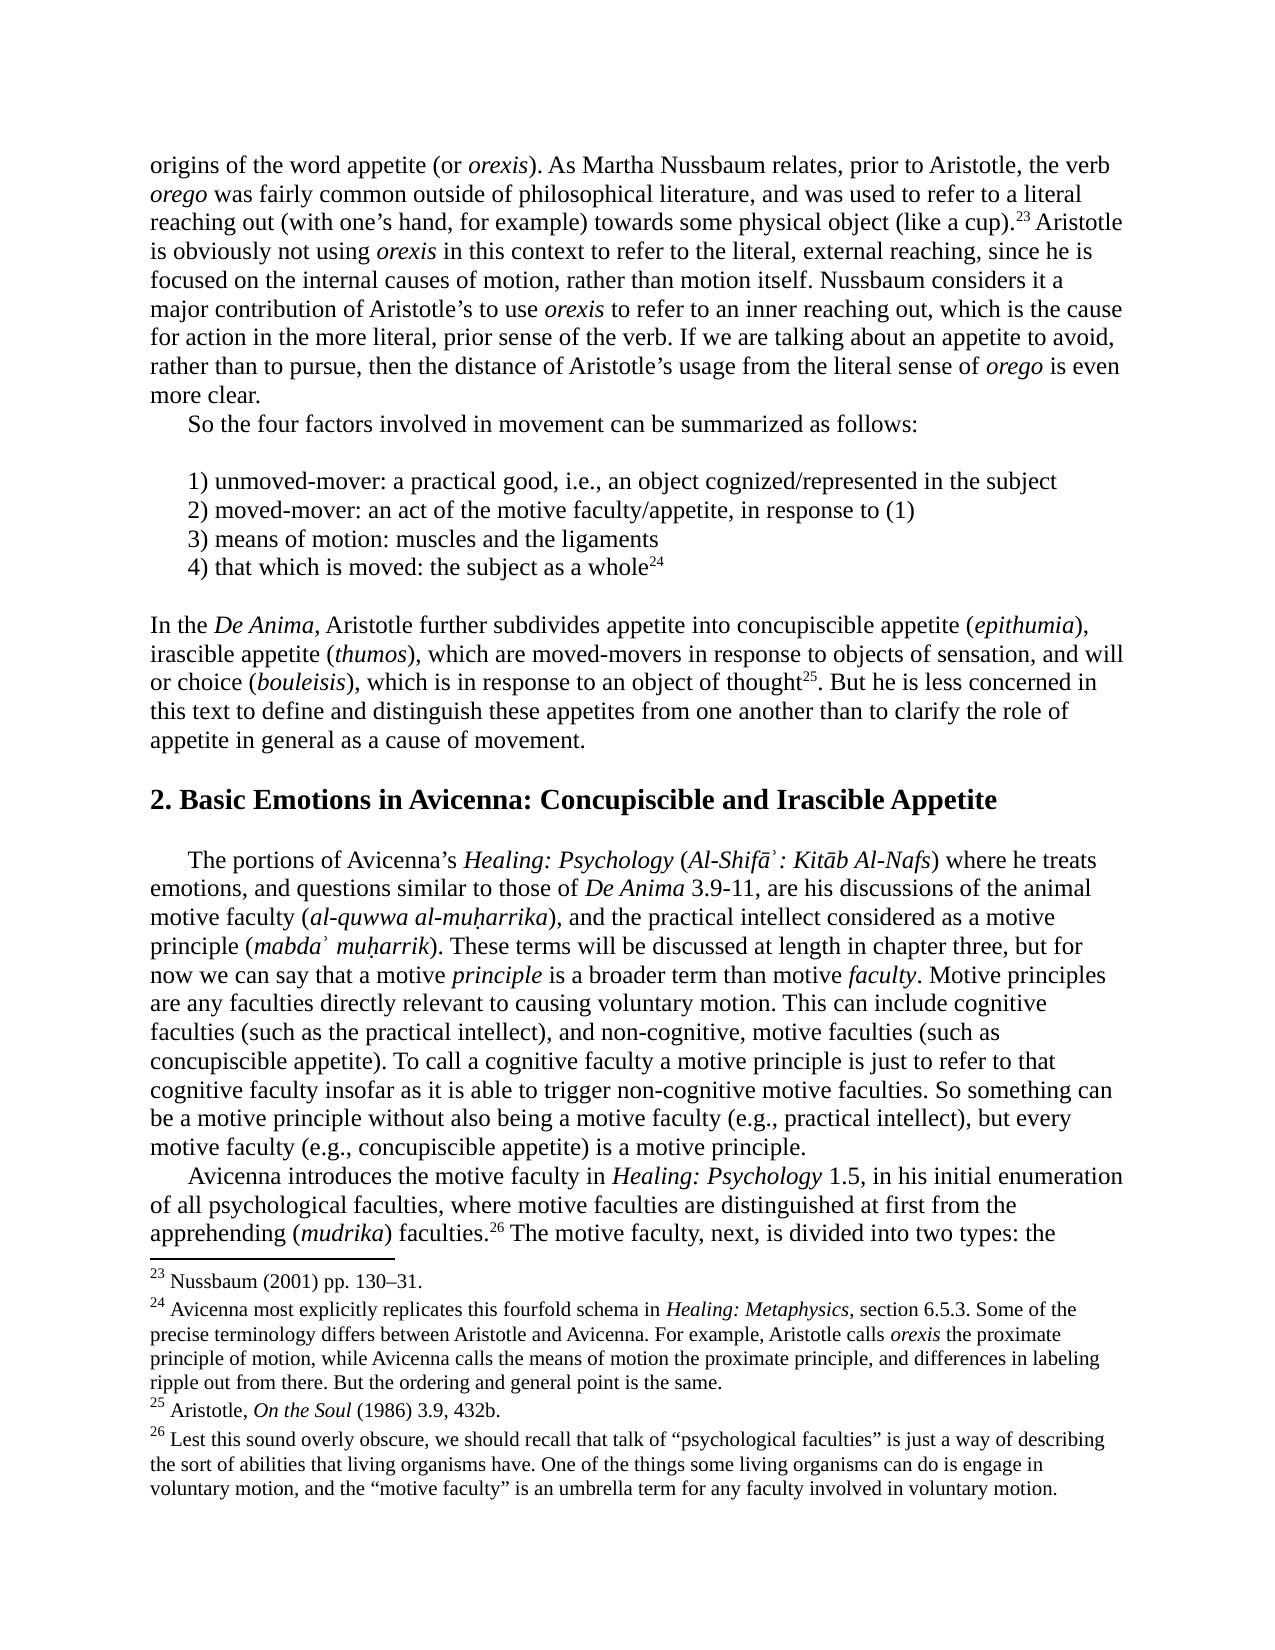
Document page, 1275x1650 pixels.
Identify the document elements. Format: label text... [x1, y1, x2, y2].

text So the four factors involved in movement can be summarized as follows: [150, 409, 1125, 437]
text Lest this sound overly obscure, we should recall that talk of “psychological faculties” is just a way of describing the sort of abilities that living organisms have. One of the things some living organisms can do is engage in voluntary motion, and the “motive faculty” is an umbrella term for any faculty involved in voluntary motion. [150, 1423, 1125, 1500]
text Avicenna introduces the motive faculty in Healing: Psychology 1.5, in his initial enumeration of all psychological faculties, where motive faculties are distinguished at first from the apprehending (mudrika) faculties. The motive faculty, next, is divided into two types: the [150, 1161, 1125, 1247]
text The portions of Avicenna’s Healing: Psychology (Al-Shifāʾ: Kitāb Al-Nafs) where he treats emotions, and questions similar to those of De Anima 3.9-11, are his discussions of the animal motive faculty (al-quwwa al-muḥarrika), and the practical intellect considered as a motive principle (mabdaʾ muḥarrik). These terms will be discussed at length in chapter three, but for now we can say that a motive principle is a broader term than motive faculty. Motive principles are any faculties directly relevant to causing voluntary motion. This can include cognitive faculties (such as the practical intellect), and non-cognitive, motive faculties (such as concupiscible appetite). To call a cognitive faculty a motive principle is just to refer to that cognitive faculty insofar as it is able to trigger non-cognitive motive faculties. So something can be a motive principle without also being a motive faculty (e.g., practical intellect), but every motive faculty (e.g., concupiscible appetite) is a motive principle. [150, 845, 1125, 1161]
text Avicenna most explicitly replicates this fourfold schema in Healing: Metaphysics, section 6.5.3. Some of the precise terminology differs between Aristotle and Avicenna. For example, Aristotle calls orexis the proximate principle of motion, while Avicenna calls the means of motion the proximate principle, and differences in labeling ripple out from there. But the ordering and general point is the same. [150, 1293, 1125, 1394]
text Aristotle, On the Soul (1986) 3.9, 432b. [150, 1394, 1125, 1423]
text Nussbaum (2001) pp. 130–31. [150, 1265, 1125, 1293]
text 3) means of motion: muscles and the ligaments [150, 524, 1125, 552]
subtitle 2. Basic Emotions in Avicenna: Concupiscible and Irascible Appetite [150, 782, 1125, 816]
text 2) moved-mover: an act of the motive faculty/appetite, in response to (1) [150, 495, 1125, 524]
text origins of the word appetite (or orexis). As Martha Nussbaum relates, prior to Aristotle, the verb orego was fairly common outside of philosophical literature, and was used to refer to a literal reaching out (with one’s hand, for example) towards some physical object (like a cup). Aristotle is obviously not using orexis in this context to refer to the literal, external reaching, since he is focused on the internal causes of motion, rather than motion itself. Nussbaum considers it a major contribution of Aristotle’s to use orexis to refer to an inner reaching out, which is the cause for action in the more literal, prior sense of the verb. If we are talking about an appetite to avoid, rather than to pursue, then the distance of Aristotle’s usage from the literal sense of orego is even more clear. [150, 150, 1125, 409]
text 4) that which is moved: the subject as a whole [150, 552, 1125, 581]
text 1) unmoved-mover: a practical good, i.e., an object cognized/represented in the subject [150, 466, 1125, 495]
text In the De Anima, Aristotle further subdivides appetite into concupiscible appetite (epithumia), irascible appetite (thumos), which are moved-movers in response to objects of sensation, and will or choice (bouleisis), which is in response to an object of thought. But he is less concerned in this text to define and distinguish these appetites from one another than to clarify the role of appetite in general as a cause of movement. [150, 610, 1125, 754]
